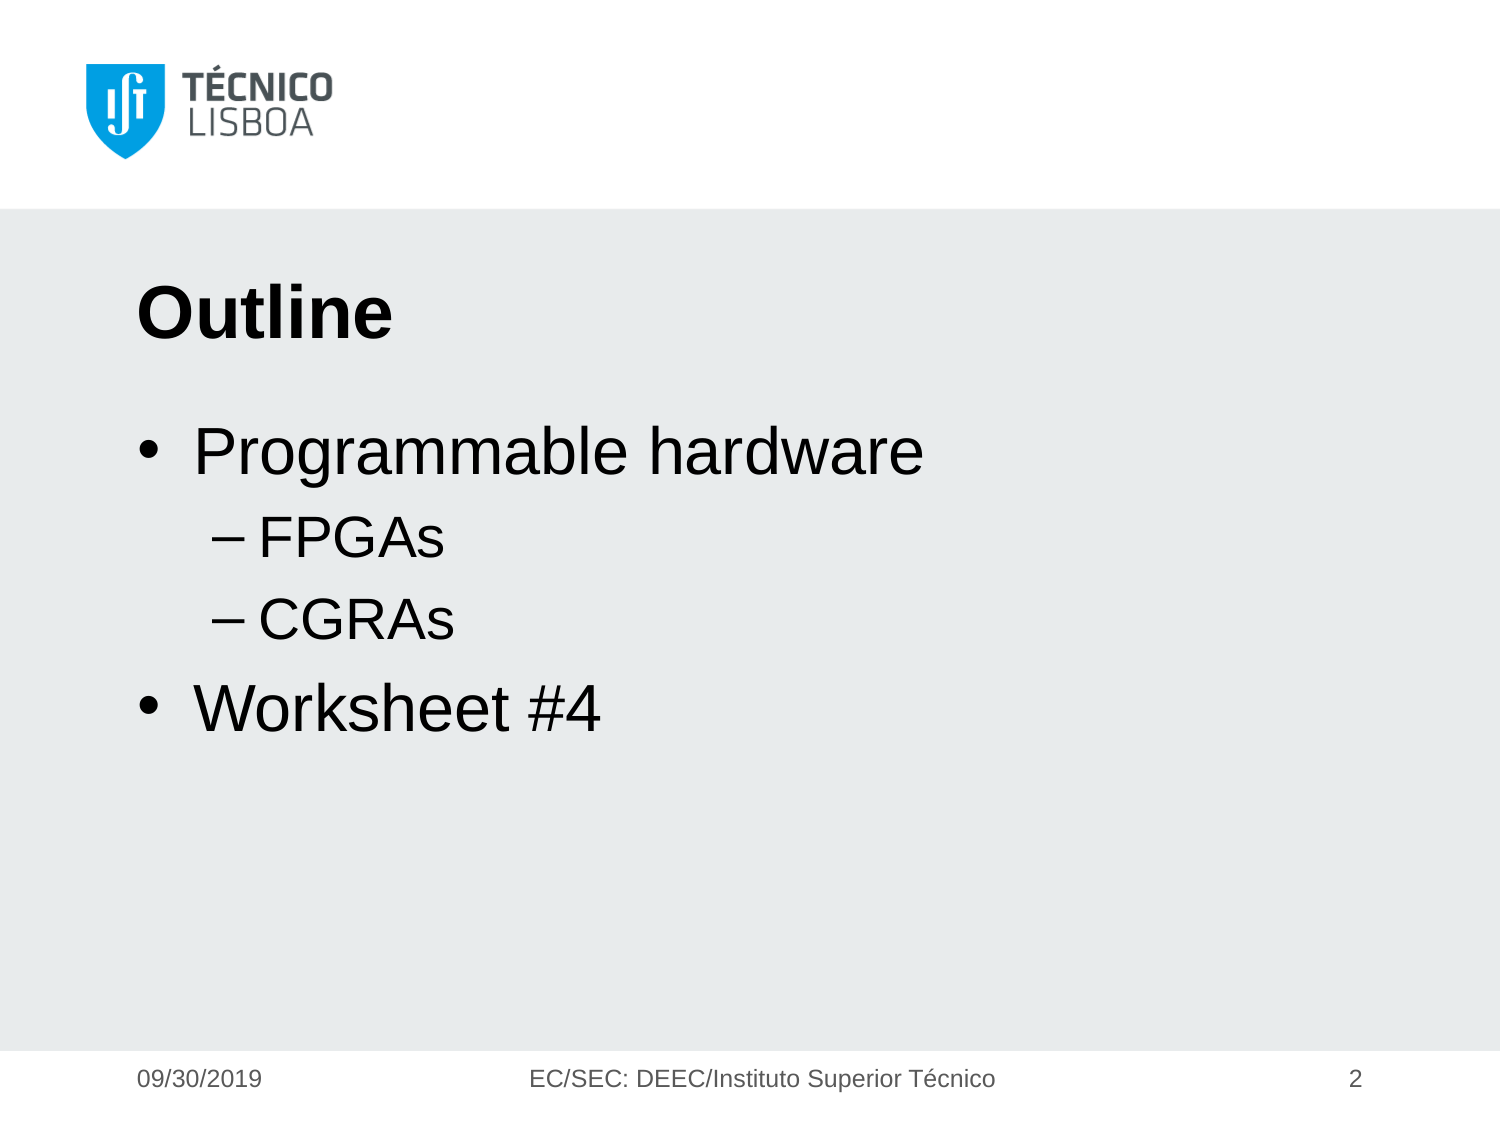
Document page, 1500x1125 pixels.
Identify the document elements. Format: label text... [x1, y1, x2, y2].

picture [0, 0, 1500, 1125]
list Programmable hardware FPGAs CGRAs Worksheet #4 [121, 400, 1378, 1005]
title Outline [121, 237, 1378, 381]
slide_number [1077, 1052, 1378, 1103]
footer EC/SEC: DEEC/Instituto Superior Técnico [512, 1052, 1021, 1103]
slide_number 09/30/2019 [121, 1052, 425, 1103]
